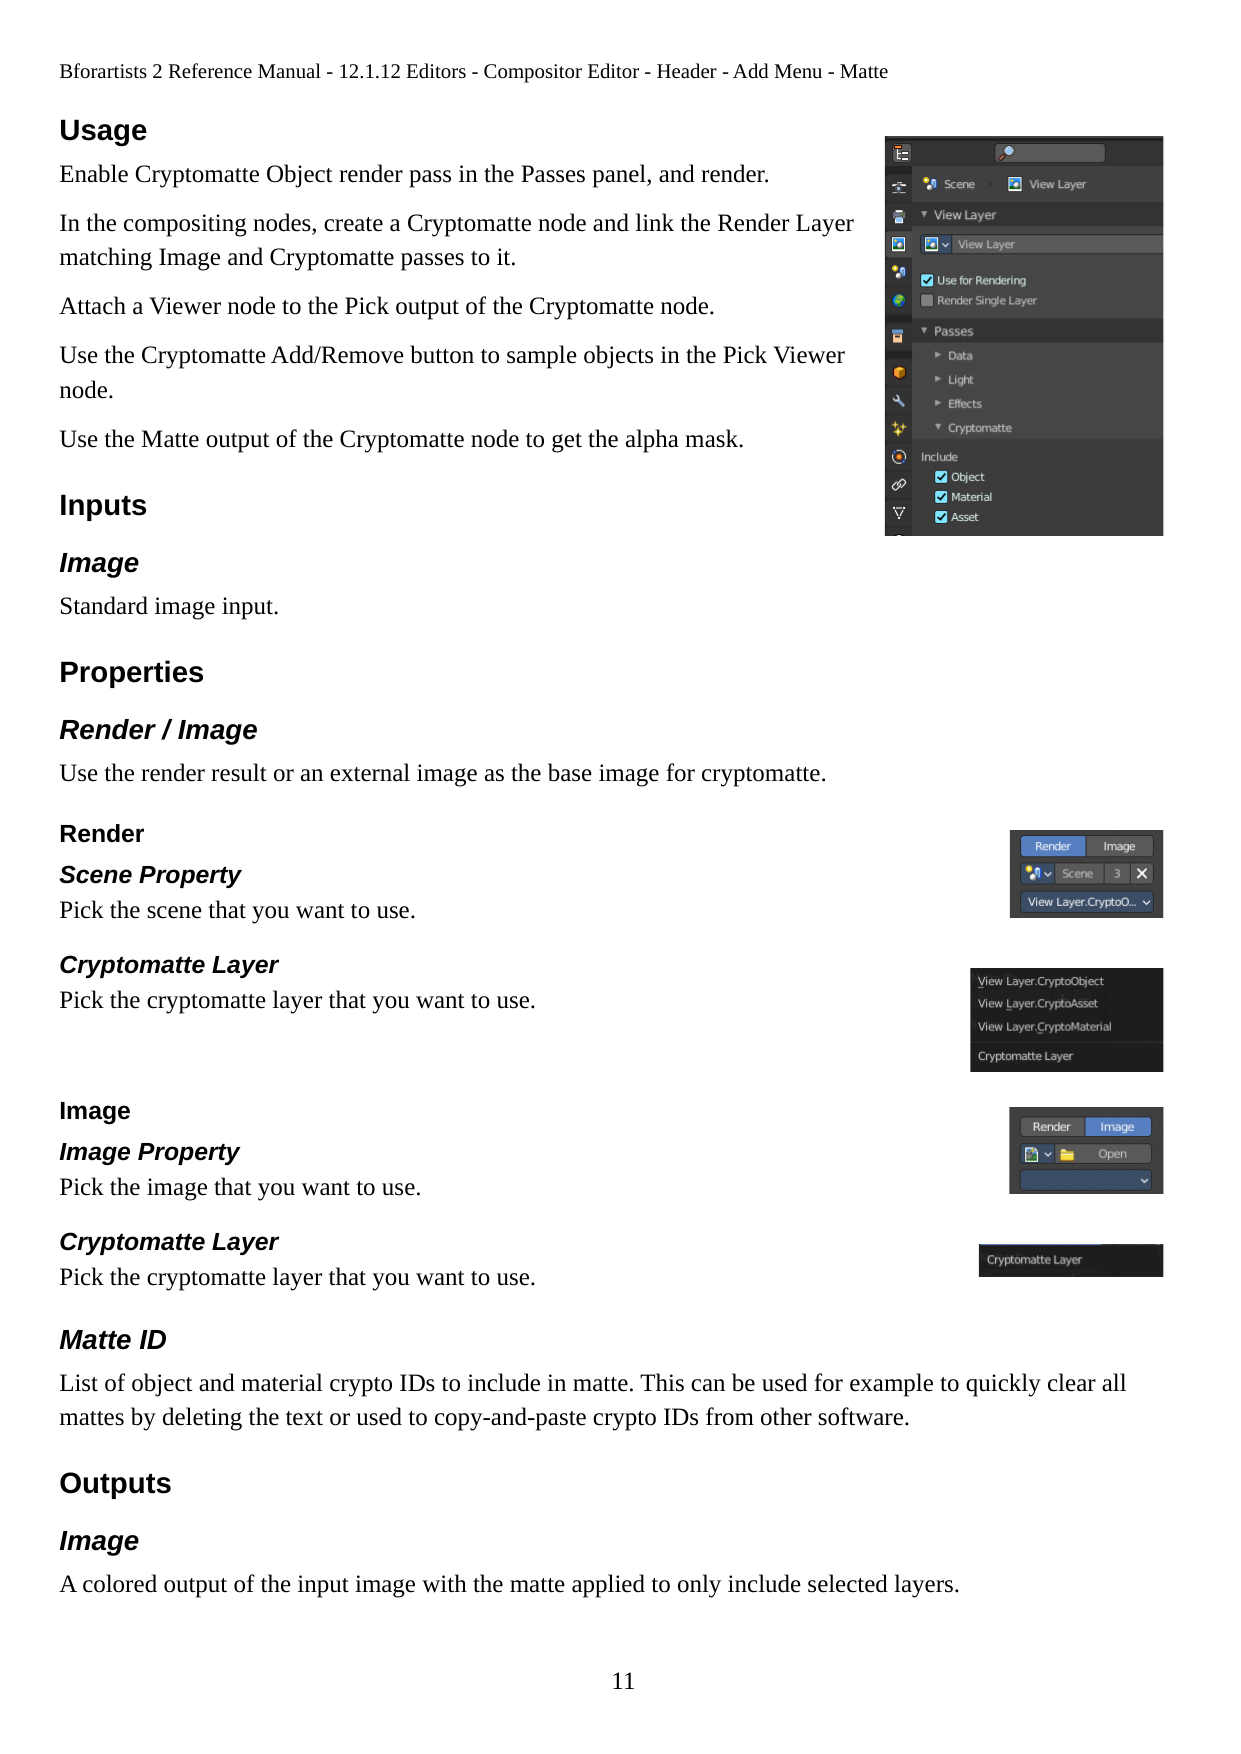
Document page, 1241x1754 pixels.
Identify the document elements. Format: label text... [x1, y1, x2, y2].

subtitle Image Property [59, 1137, 1009, 1165]
text A colored output of the input image with the matte applied to only include selected layers. [59, 1569, 1181, 1598]
subtitle Cryptomatte Layer [59, 950, 1181, 979]
picture [1009, 1107, 1164, 1194]
subtitle Render / Image [59, 713, 1181, 745]
subtitle Usage [59, 113, 1181, 146]
text Pick the scene that you want to use. [59, 895, 1181, 924]
text Use the Matte output of the Cryptomatte node to get the alpha mask. [59, 424, 884, 453]
text List of object and material crypto IDs to include in matte. This can be used for example to quickly clear all mattes by deleting the text or used to copy-and-paste crypto IDs from other software. [59, 1368, 1181, 1431]
text Enable Cryptomatte Object render pass in the Passes panel, and render. [59, 159, 884, 188]
picture [978, 1244, 1164, 1277]
text In the compositing nodes, create a Cryptomatte node and link the Render Layer matching Image and Cryptomatte passes to it. [59, 208, 884, 271]
text Attach a Viewer node to the Pick output of the Cryptomatte node. [59, 291, 884, 320]
subtitle Image [59, 546, 1181, 578]
subtitle Render [59, 819, 1181, 848]
subtitle [1164, 1137, 1181, 1165]
subtitle Cryptomatte Layer [59, 1227, 1181, 1255]
subtitle Scene Property [59, 860, 1009, 889]
subtitle Inputs [59, 488, 884, 521]
subtitle Outputs [59, 1466, 1181, 1499]
picture [884, 136, 1164, 536]
subtitle Properties [59, 654, 1181, 688]
text Use the Cryptomatte Add/Remove button to sample objects in the Pick Viewer node. [59, 341, 884, 404]
picture [1009, 830, 1164, 918]
subtitle Matte ID [59, 1323, 1181, 1355]
subtitle Image [59, 1096, 1181, 1124]
subtitle Image [59, 1524, 1181, 1556]
picture [970, 968, 1164, 1072]
text Pick the image that you want to use. [59, 1172, 1181, 1200]
text Use the render result or an external image as the base image for cryptomatte. [59, 758, 1181, 786]
subtitle [1164, 860, 1181, 889]
subtitle [1164, 488, 1181, 521]
text Pick the cryptomatte layer that you want to use. [59, 1262, 1181, 1290]
text Pick the cryptomatte layer that you want to use. [59, 985, 970, 1014]
text Standard image input. [59, 591, 1181, 619]
